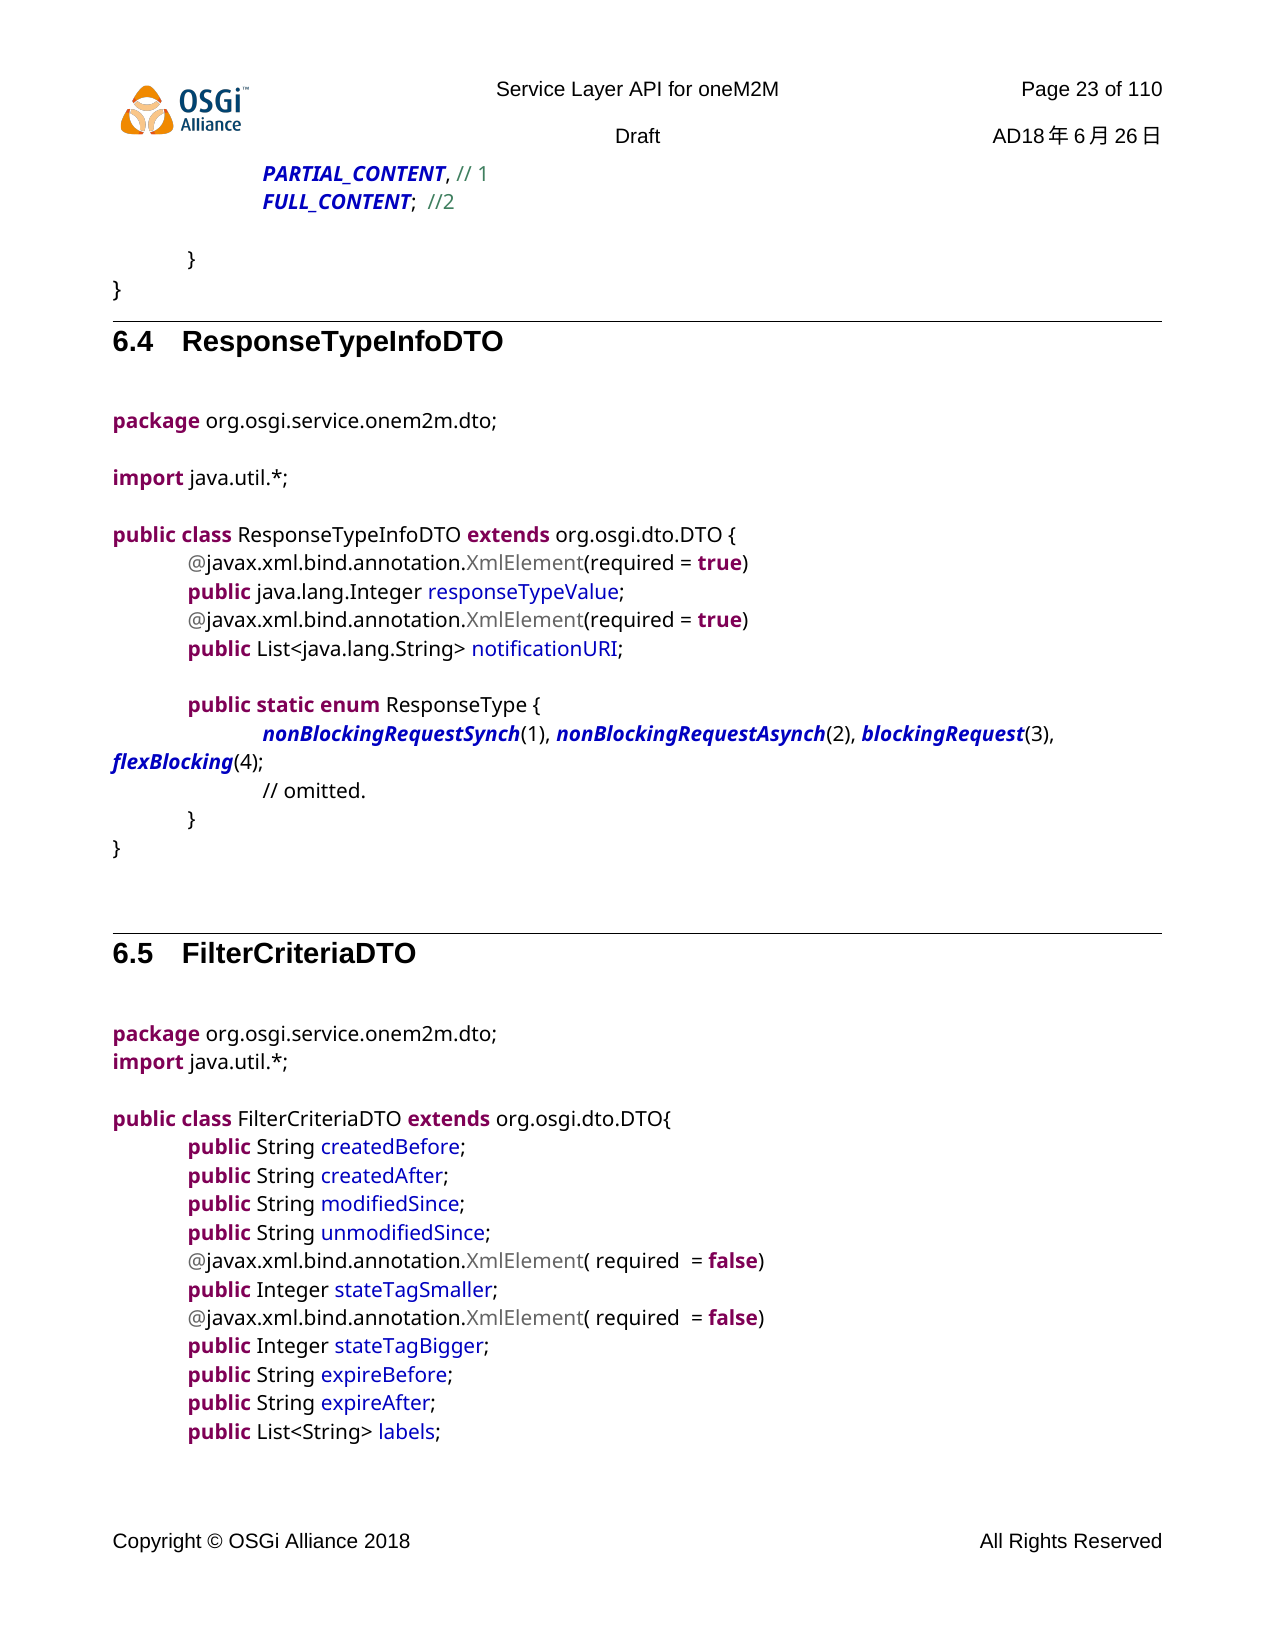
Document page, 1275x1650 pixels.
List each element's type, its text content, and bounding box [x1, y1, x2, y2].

text public String createdBefore; [112, 1132, 1162, 1161]
text } [112, 833, 1162, 861]
text nonBlockingRequestSynch(1), nonBlockingRequestAsynch(2), blockingRequest(3), flexBlocking(4); [112, 719, 1162, 776]
text public class ResponseTypeInfoDTO extends org.osgi.dto.DTO { [112, 520, 1162, 548]
text public List<String> labels; [112, 1417, 1162, 1445]
text package org.osgi.service.onem2m.dto; [112, 406, 1162, 435]
text public Integer stateTagBigger; [112, 1332, 1162, 1360]
text public String expireBefore; [112, 1360, 1162, 1388]
text public String createdAfter; [112, 1161, 1162, 1189]
text } [112, 273, 1162, 304]
text import java.util.*; [112, 1047, 1162, 1076]
subtitle FilterCriteriaDTO [112, 934, 1162, 970]
text @javax.xml.bind.annotation.XmlElement(required = true) [112, 548, 1162, 577]
text public List<java.lang.String> notificationURI; [112, 634, 1162, 662]
picture [113, 78, 257, 142]
text public static enum ResponseType { [112, 691, 1162, 719]
text package org.osgi.service.onem2m.dto; [112, 1019, 1162, 1047]
text public class FilterCriteriaDTO extends org.osgi.dto.DTO{ [112, 1104, 1162, 1132]
text public String modifiedSince; [112, 1189, 1162, 1218]
subtitle ResponseTypeInfoDTO [112, 322, 1162, 357]
text @javax.xml.bind.annotation.XmlElement( required = false) [112, 1303, 1162, 1332]
text public String expireAfter; [112, 1388, 1162, 1417]
text } [112, 244, 1162, 273]
text FULL_CONTENT; //2 [112, 187, 1162, 216]
text PARTIAL_CONTENT, // 1 [112, 159, 1162, 187]
text public Integer stateTagSmaller; [112, 1275, 1162, 1303]
text import java.util.*; [112, 463, 1162, 492]
text } [112, 804, 1162, 833]
text @javax.xml.bind.annotation.XmlElement( required = false) [112, 1246, 1162, 1275]
text // omitted. [112, 776, 1162, 804]
text @javax.xml.bind.annotation.XmlElement(required = true) [112, 605, 1162, 634]
text public java.lang.Integer responseTypeValue; [112, 577, 1162, 605]
text public String unmodifiedSince; [112, 1218, 1162, 1246]
